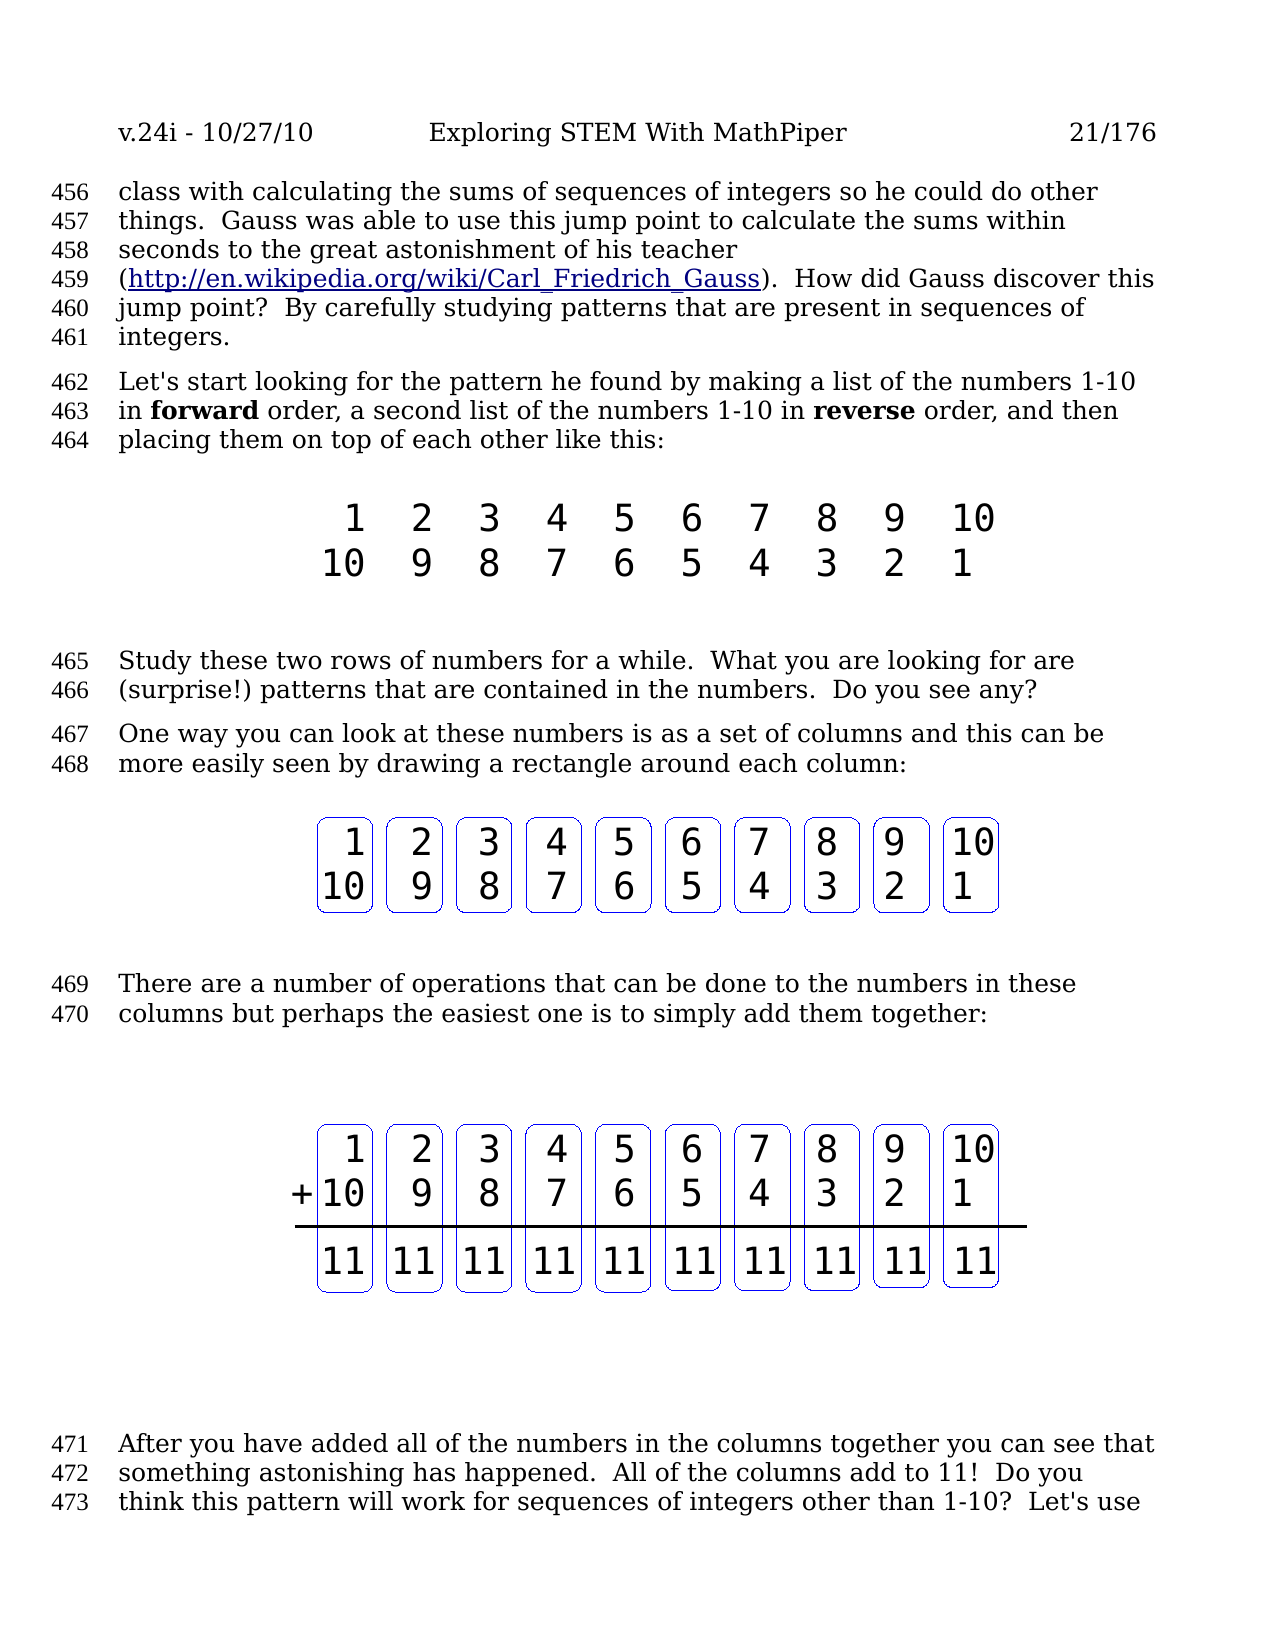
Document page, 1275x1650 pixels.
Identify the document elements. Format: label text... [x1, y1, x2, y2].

text There are a number of operations that can be done to the numbers in these columns but perhaps the easiest one is to simply add them together: [118, 969, 1157, 1028]
text One way you can look at these numbers is as a set of columns and this can be more easily seen by drawing a rectangle around each column: [118, 719, 1157, 778]
text Study these two rows of numbers for a while. What you are looking for are (surprise!) patterns that are contained in the numbers. Do you see any? [118, 646, 1157, 704]
text class with calculating the sums of sequences of integers so he could do other things. Gauss was able to use this jump point to calculate the sums within seconds to the great astonishment of his teacher (http://en.wikipedia.org/wiki/Carl_Friedrich_Gauss). How did Gauss discover this jump point? By carefully studying patterns that are present in sequences of integers. [118, 177, 1157, 352]
text After you have added all of the numbers in the columns together you can see that something astonishing has happened. All of the columns add to 11! Do you think this pattern will work for sequences of integers other than 1-10? Let's use [118, 1429, 1157, 1516]
text Let's start looking for the pattern he found by making a list of the numbers 1-10 in forward order, a second list of the numbers 1-10 in reverse order, and then placing them on top of each other like this: [118, 367, 1157, 454]
